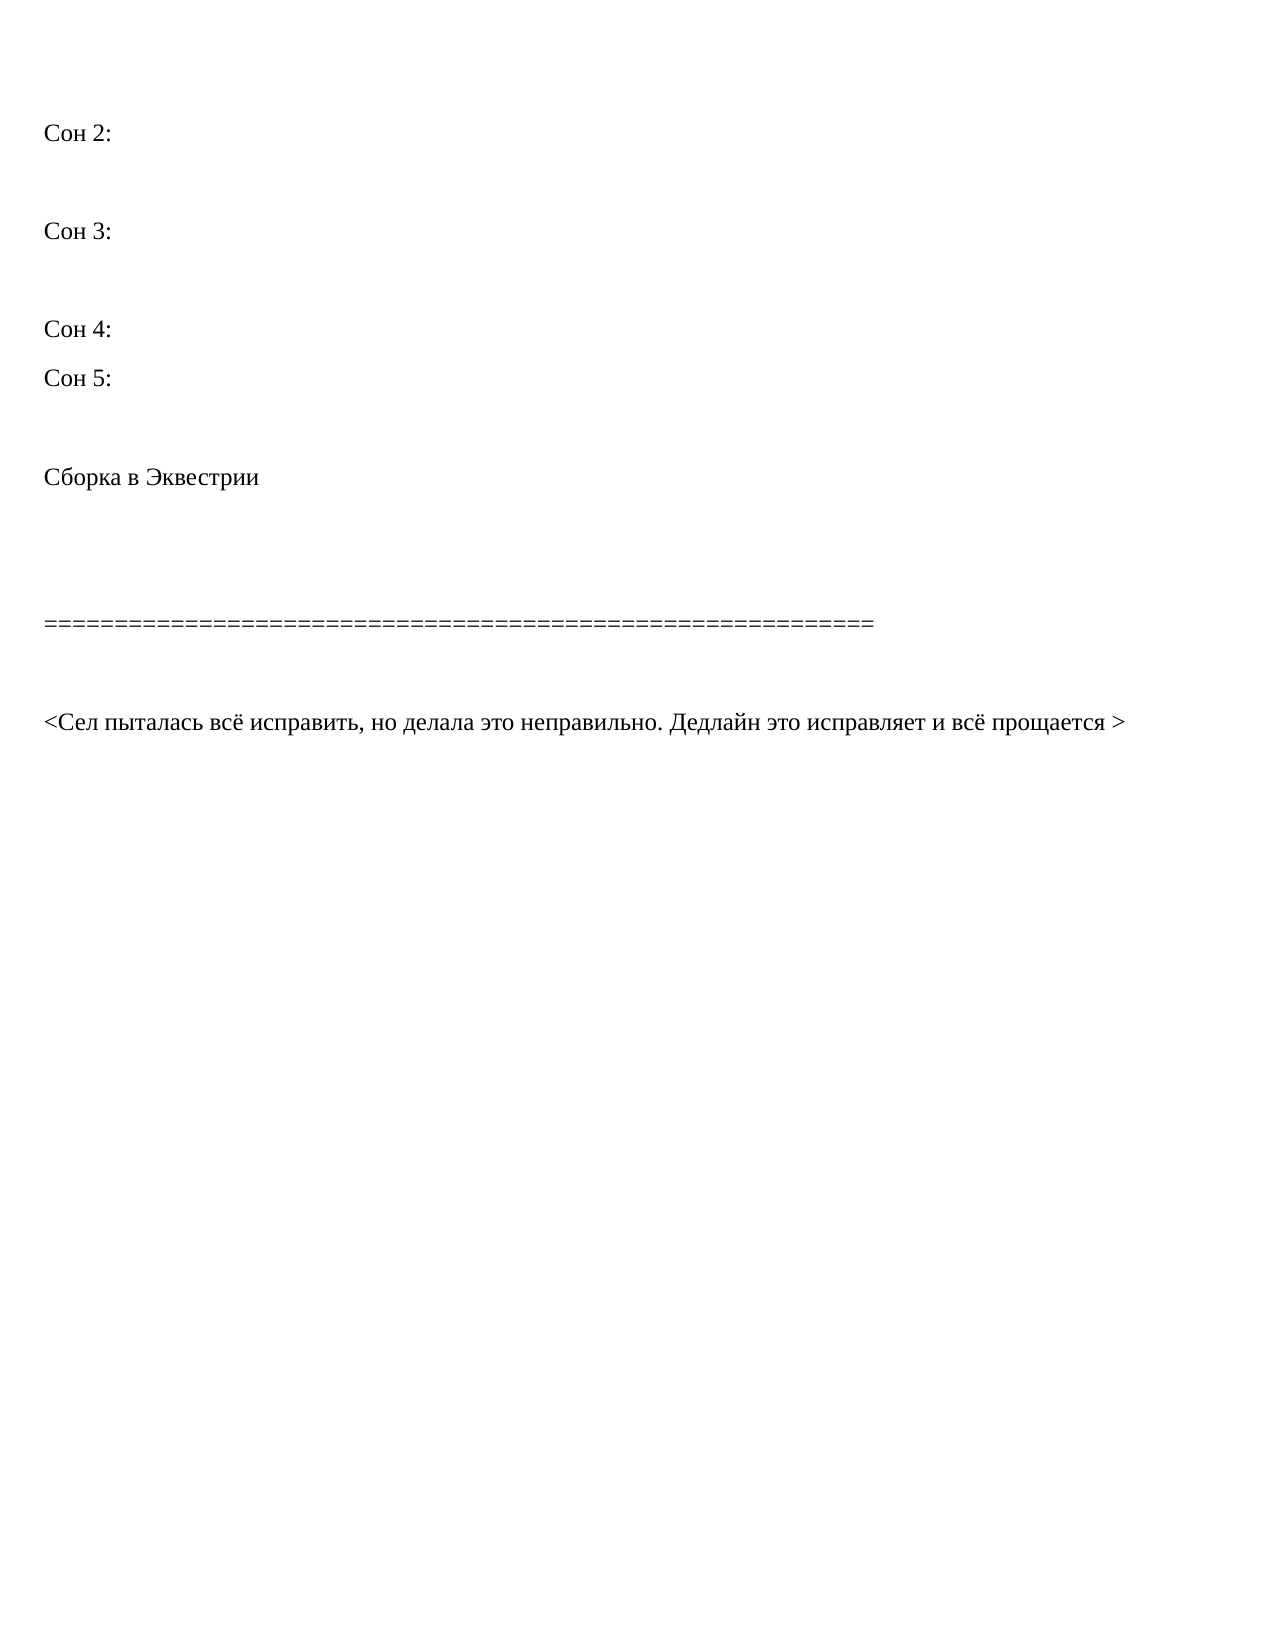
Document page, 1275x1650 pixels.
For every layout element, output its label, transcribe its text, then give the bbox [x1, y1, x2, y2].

text Сборка в Эквестрии [44, 462, 1236, 490]
text Сон 2: [44, 118, 1236, 147]
text Сон 3: [44, 216, 1236, 245]
text Сон 4: [44, 314, 1236, 343]
text <Сел пыталась всё исправить, но делала это неправильно. Дедлайн это исправляет и всё прощается > [44, 707, 1236, 736]
text Сон 5: [44, 363, 1236, 392]
text =========================================================== [44, 609, 1236, 637]
